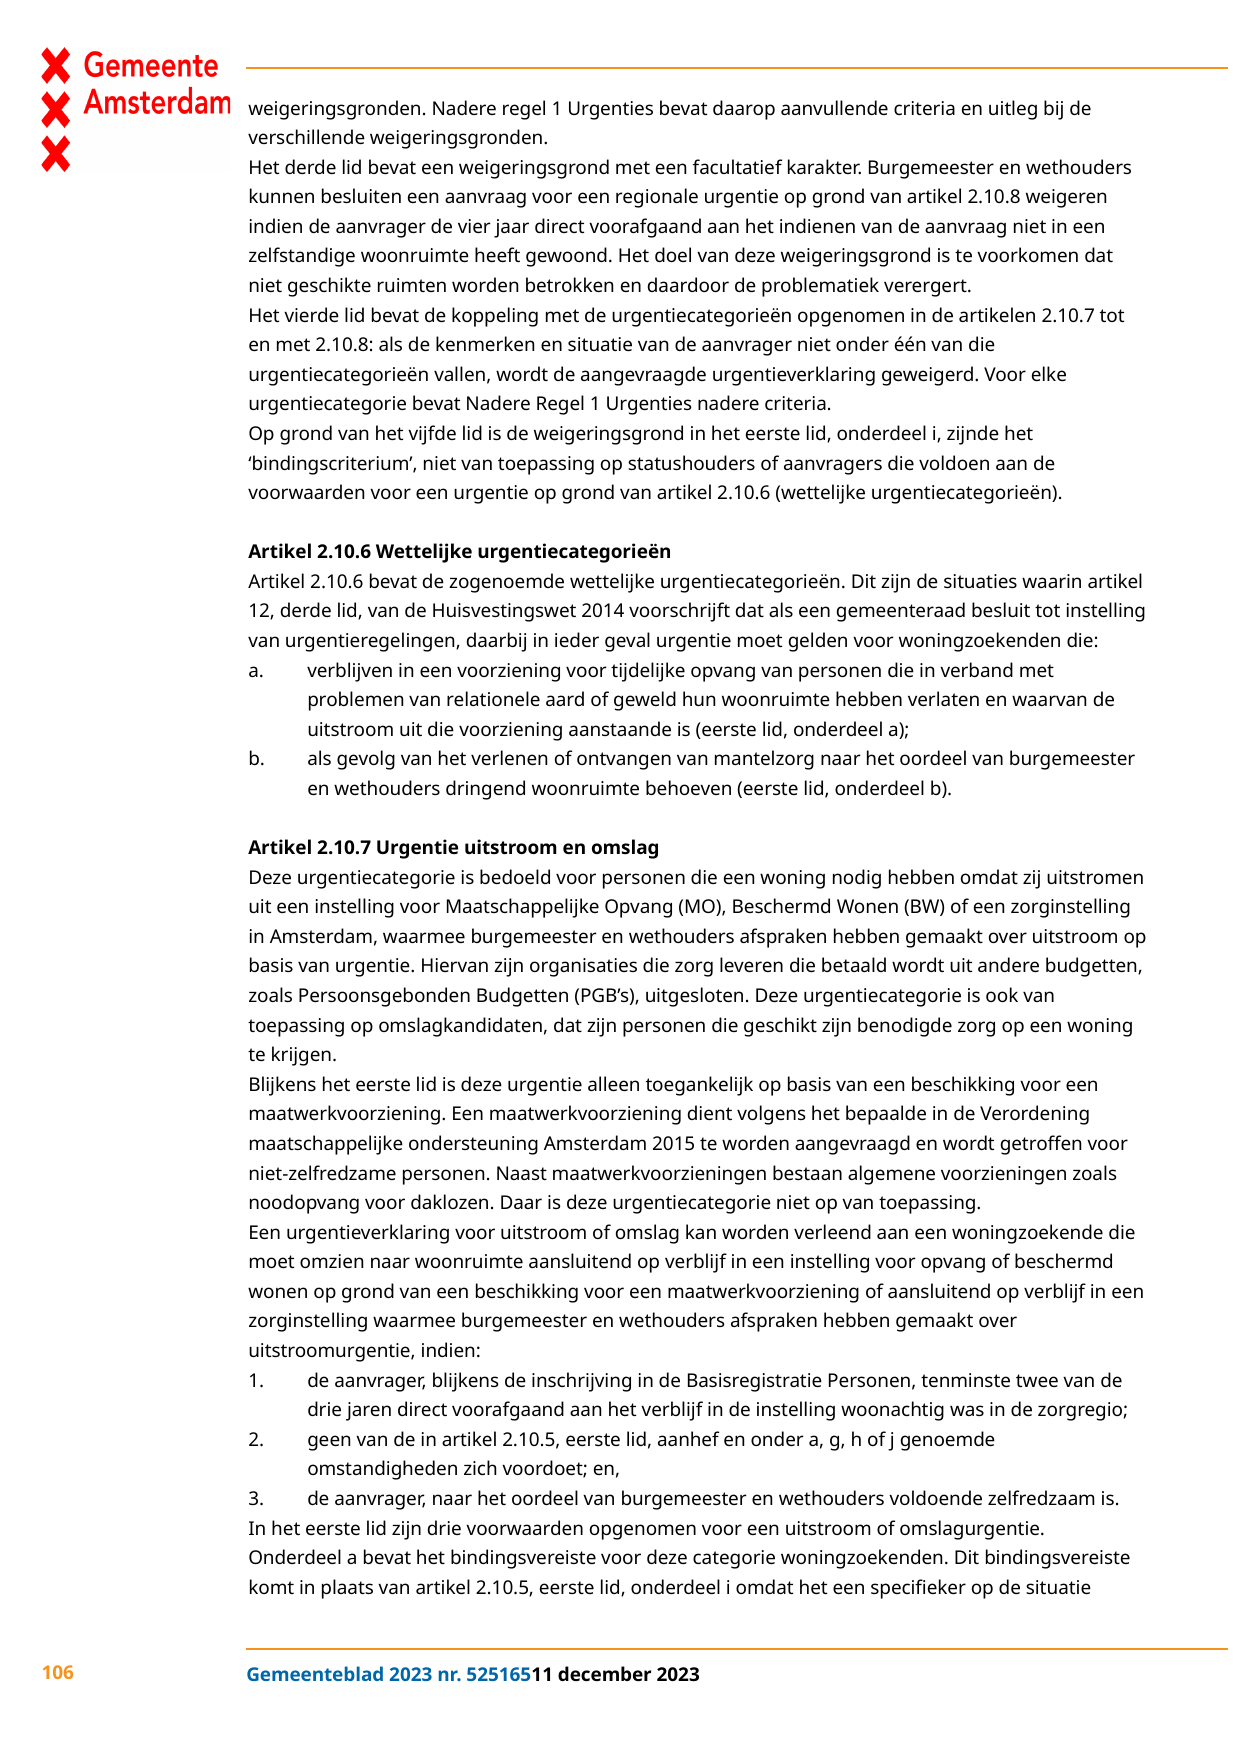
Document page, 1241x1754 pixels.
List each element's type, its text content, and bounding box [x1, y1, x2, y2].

text Een urgentieverklaring voor uitstroom of omslag kan worden verleend aan een woningzoekende die moet omzien naar woonruimte aansluitend op verblijf in een instelling voor opvang of beschermd wonen op grond van een beschikking voor een maatwerkvoorziening of aansluitend op verblijf in een zorginstelling waarmee burgemeester en wethouders afspraken hebben gemaakt over uitstroomurgentie, indien: [248, 1219, 1152, 1363]
picture [41, 47, 231, 172]
text weigeringsgronden. Nadere regel 1 Urgenties bevat daarop aanvullende criteria en uitleg bij de verschillende weigeringsgronden. [248, 95, 1152, 150]
list verblijven in een voorziening voor tijdelijke opvang van personen die in verband met problemen van relationele aard of geweld hun woonruimte hebben verlaten en waarvan de uitstroom uit die voorziening aanstaande is (eerste lid, onderdeel a); [248, 657, 1152, 742]
text Artikel 2.10.6 Wettelijke urgentiecategorieën [248, 538, 1152, 564]
text Deze urgentiecategorie is bedoeld voor personen die een woning nodig hebben omdat zij uitstromen uit een instelling voor Maatschappelijke Opvang (MO), Beschermd Wonen (BW) of een zorginstelling in Amsterdam, waarmee burgemeester en wethouders afspraken hebben gemaakt over uitstroom op basis van urgentie. Hiervan zijn organisaties die zorg leveren die betaald wordt uit andere budgetten, zoals Persoonsgebonden Budgetten (PGB’s), uitgesloten. Deze urgentiecategorie is ook van toepassing op omslagkandidaten, dat zijn personen die geschikt zijn benodigde zorg op een woning te krijgen. [248, 864, 1152, 1067]
list de aanvrager, naar het oordeel van burgemeester en wethouders voldoende zelfredzaam is. [248, 1485, 1152, 1511]
text Het derde lid bevat een weigeringsgrond met een facultatief karakter. Burgemeester en wethouders kunnen besluiten een aanvraag voor een regionale urgentie op grond van artikel 2.10.8 weigeren indien de aanvrager de vier jaar direct voorafgaand aan het indienen van de aanvraag niet in een zelfstandige woonruimte heeft gewoond. Het doel van deze weigeringsgrond is te voorkomen dat niet geschikte ruimten worden betrokken en daardoor de problematiek verergert. [248, 154, 1152, 298]
list geen van de in artikel 2.10.5, eerste lid, aanhef en onder a, g, h of j genoemde omstandigheden zich voordoet; en, [248, 1426, 1152, 1481]
text Artikel 2.10.7 Urgentie uitstroom en omslag [248, 834, 1152, 860]
text Artikel 2.10.6 bevat de zogenoemde wettelijke urgentiecategorieën. Dit zijn de situaties waarin artikel 12, derde lid, van de Huisvestingswet 2014 voorschrijft dat als een gemeenteraad besluit tot instelling van urgentieregelingen, daarbij in ieder geval urgentie moet gelden voor woningzoekenden die: [248, 568, 1152, 653]
text Op grond van het vijfde lid is de weigeringsgrond in het eerste lid, onderdeel i, zijnde het ‘bindingscriterium’, niet van toepassing op statushouders of aanvragers die voldoen aan de voorwaarden voor een urgentie op grond van artikel 2.10.6 (wettelijke urgentiecategorieën). [248, 420, 1152, 505]
text In het eerste lid zijn drie voorwaarden opgenomen voor een uitstroom of omslagurgentie. [248, 1515, 1152, 1541]
text Blijkens het eerste lid is deze urgentie alleen toegankelijk op basis van een beschikking voor een maatwerkvoorziening. Een maatwerkvoorziening dient volgens het bepaalde in de Verordening maatschappelijke ondersteuning Amsterdam 2015 te worden aangevraagd en wordt getroffen voor niet-zelfredzame personen. Naast maatwerkvoorzieningen bestaan algemene voorzieningen zoals noodopvang voor daklozen. Daar is deze urgentiecategorie niet op van toepassing. [248, 1071, 1152, 1215]
text Onderdeel a bevat het bindingsvereiste voor deze categorie woningzoekenden. Dit bindingsvereiste komt in plaats van artikel 2.10.5, eerste lid, onderdeel i omdat het een specifieker op de situatie [248, 1544, 1152, 1600]
list als gevolg van het verlenen of ontvangen van mantelzorg naar het oordeel van burgemeester en wethouders dringend woonruimte behoeven (eerste lid, onderdeel b). [248, 746, 1152, 801]
list de aanvrager, blijkens de inschrijving in de Basisregistratie Personen, tenminste twee van de drie jaren direct voorafgaand aan het verblijf in de instelling woonachtig was in de zorgregio; [248, 1367, 1152, 1422]
text Het vierde lid bevat de koppeling met de urgentiecategorieën opgenomen in de artikelen 2.10.7 tot en met 2.10.8: als de kenmerken en situatie van de aanvrager niet onder één van die urgentiecategorieën vallen, wordt de aangevraagde urgentieverklaring geweigerd. Voor elke urgentiecategorie bevat Nadere Regel 1 Urgenties nadere criteria. [248, 302, 1152, 416]
